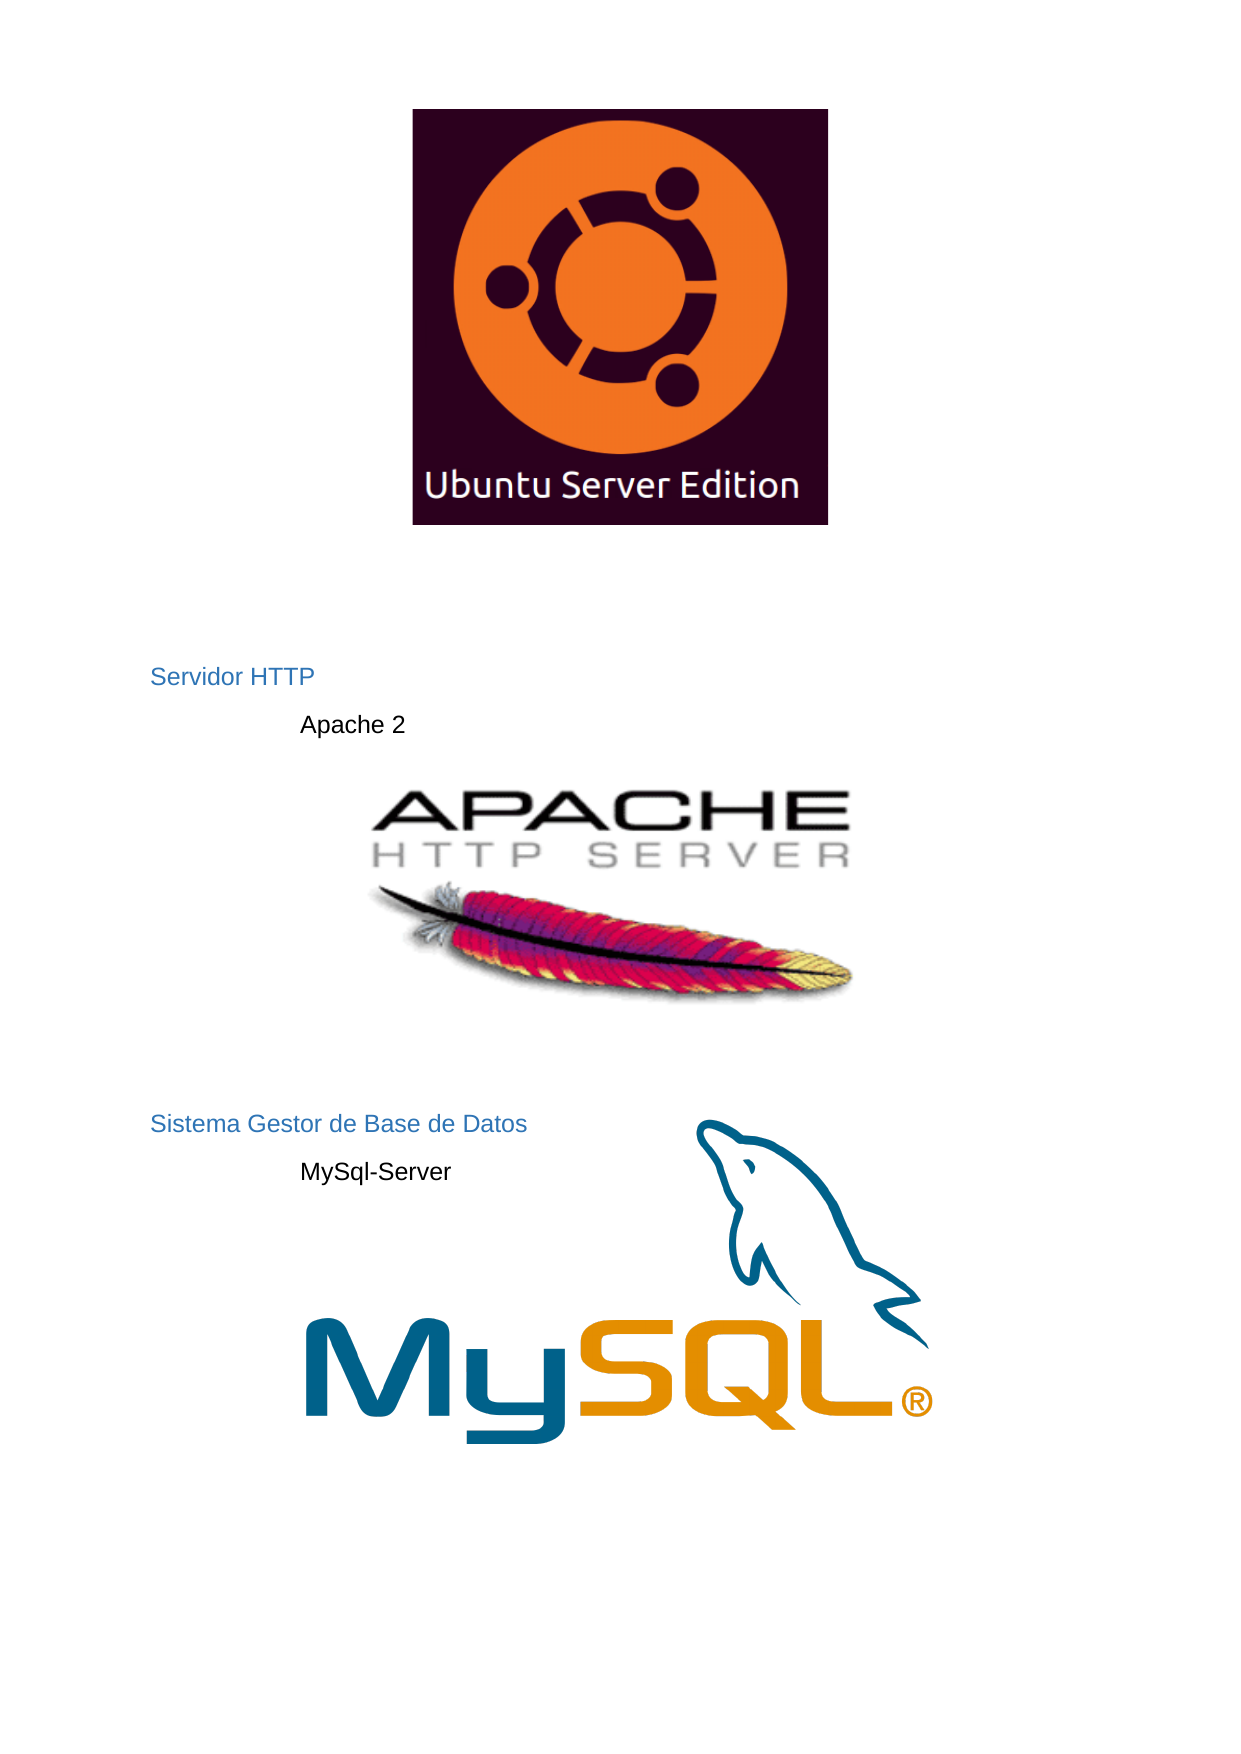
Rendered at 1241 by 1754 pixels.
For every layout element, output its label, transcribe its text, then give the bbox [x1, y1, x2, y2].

subtitle Servidor HTTP [150, 662, 1090, 691]
subtitle Sistema Gestor de Base de Datos [150, 1109, 1090, 1138]
text [799, 1157, 1090, 1186]
text Apache 2 [284, 709, 1090, 738]
text [720, 1157, 813, 1186]
text MySql-Server [284, 1157, 722, 1186]
